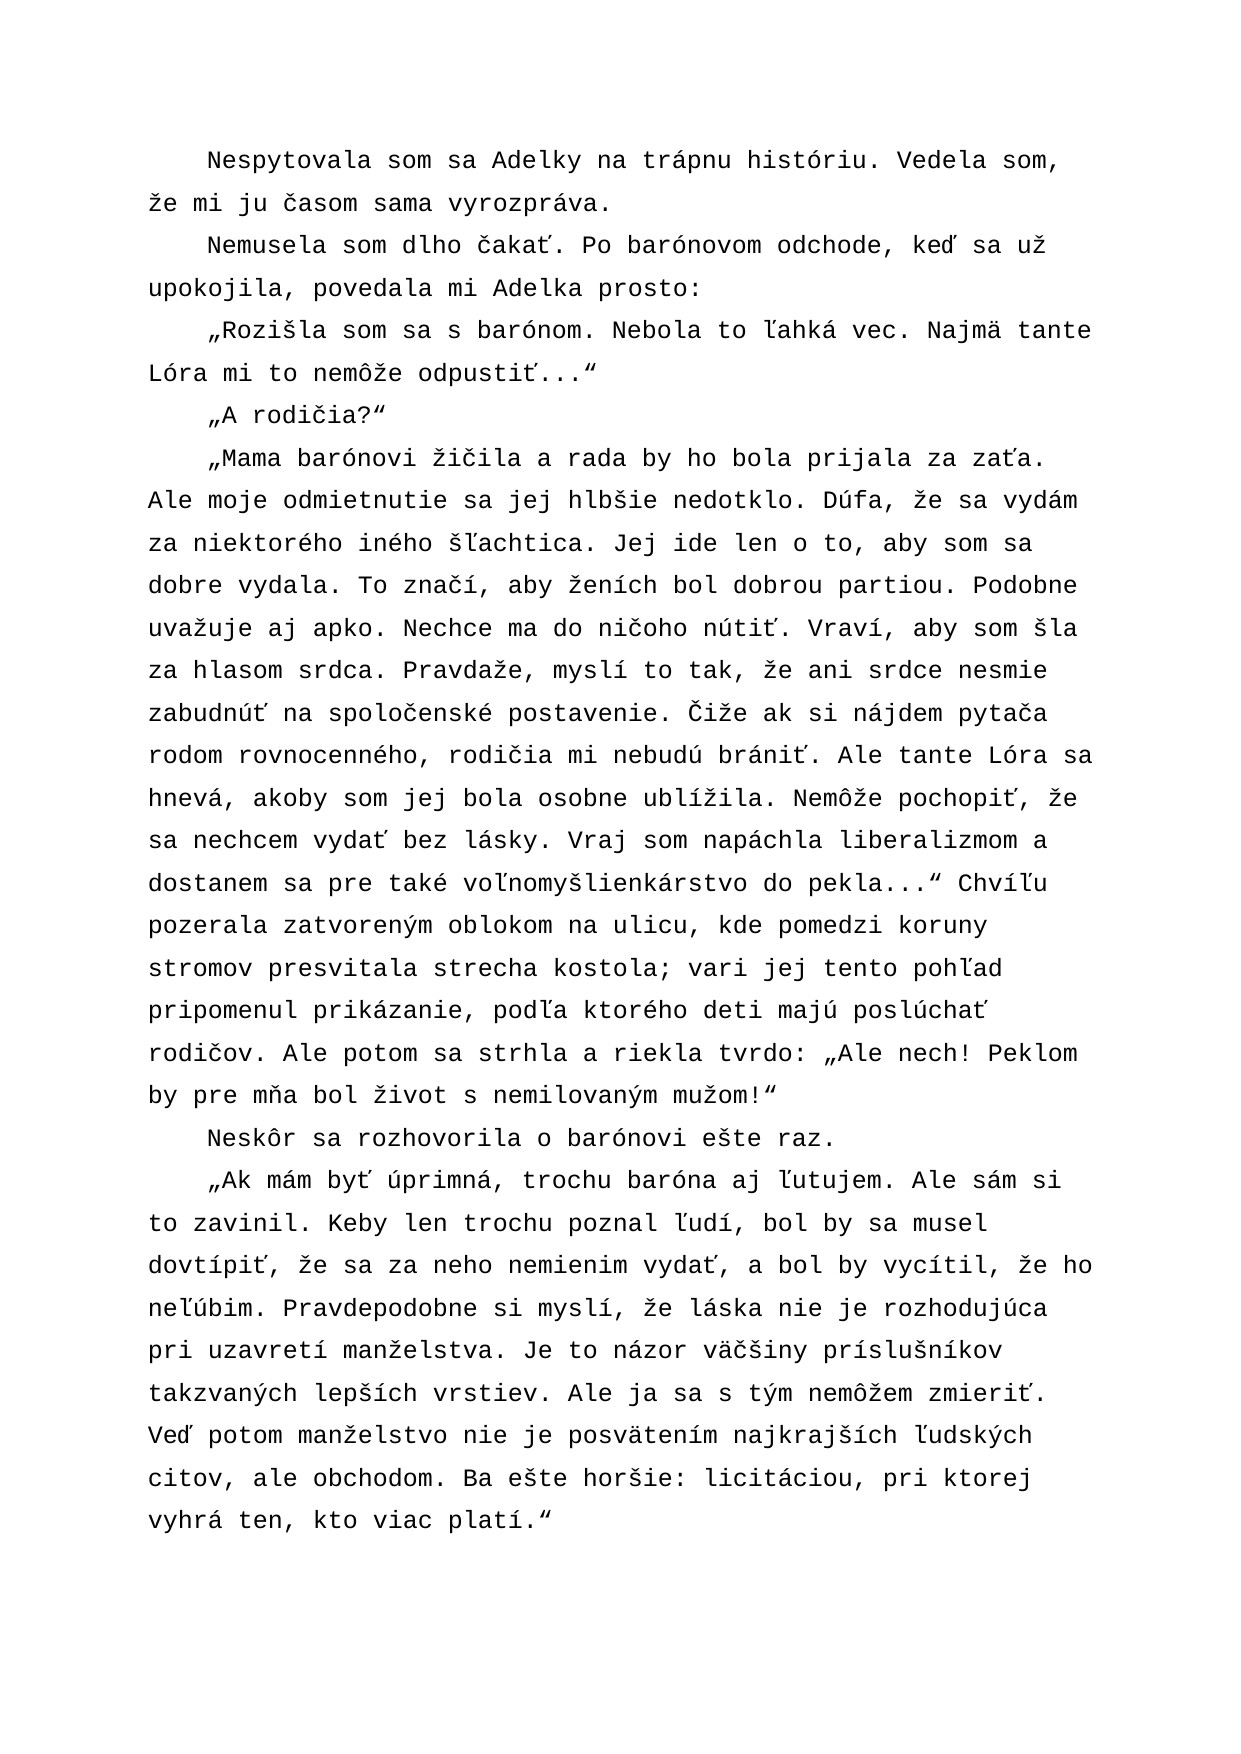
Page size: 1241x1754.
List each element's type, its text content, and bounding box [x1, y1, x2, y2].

text Neskôr sa rozhovorila o barónovi ešte raz. [148, 1125, 1093, 1153]
text Nemusela som dlho čakať. Po barónovom odchode, keď sa už upokojila, povedala mi Adelka prosto: [148, 233, 1093, 303]
text „Ak mám byť úprimná, trochu baróna aj ľutujem. Ale sám si to zavinil. Keby len trochu poznal ľudí, bol by sa musel dovtípiť, že sa za neho nemienim vydať, a bol by vycítil, že ho neľúbim. Pravdepodobne si myslí, že láska nie je rozhodujúca pri uzavretí manželstva. Je to názor väčšiny príslušníkov takzvaných lepších vrstiev. Ale ja sa s tým nemôžem zmieriť. Veď potom manželstvo nie je posvätením najkrajších ľudských citov, ale obchodom. Ba ešte horšie: licitáciou, pri ktorej vyhrá ten, kto viac platí.“ [148, 1168, 1093, 1536]
text „A rodičia?“ [148, 403, 1093, 431]
text Nespytovala som sa Adelky na trápnu históriu. Vedela som, že mi ju časom sama vyrozpráva. [148, 148, 1093, 218]
text „Rozišla som sa s barónom. Nebola to ľahká vec. Najmä tante Lóra mi to nemôže odpustiť...“ [148, 318, 1093, 388]
text „Mama barónovi žičila a rada by ho bola prijala za zaťa. Ale moje odmietnutie sa jej hlbšie nedotklo. Dúfa, že sa vydám za niektorého iného šľachtica. Jej ide len o to, aby som sa dobre vydala. To značí, aby ženích bol dobrou partiou. Podobne uvažuje aj apko. Nechce ma do ničoho nútiť. Vraví, aby som šla za hlasom srdca. Pravdaže, myslí to tak, že ani srdce nesmie zabudnúť na spoločenské postavenie. Čiže ak si nájdem pytača rodom rovnocenného, rodičia mi nebudú brániť. Ale tante Lóra sa hnevá, akoby som jej bola osobne ublížila. Nemôže pochopiť, že sa nechcem vydať bez lásky. Vraj som napáchla liberalizmom a dostanem sa pre také voľnomyšlienkárstvo do pekla...“ Chvíľu pozerala zatvoreným oblokom na ulicu, kde pomedzi koruny stromov presvitala strecha kostola; vari jej tento pohľad pripomenul prikázanie, podľa ktorého deti majú poslúchať rodičov. Ale potom sa strhla a riekla tvrdo: „Ale nech! Peklom by pre mňa bol život s nemilovaným mužom!“ [148, 445, 1093, 1111]
